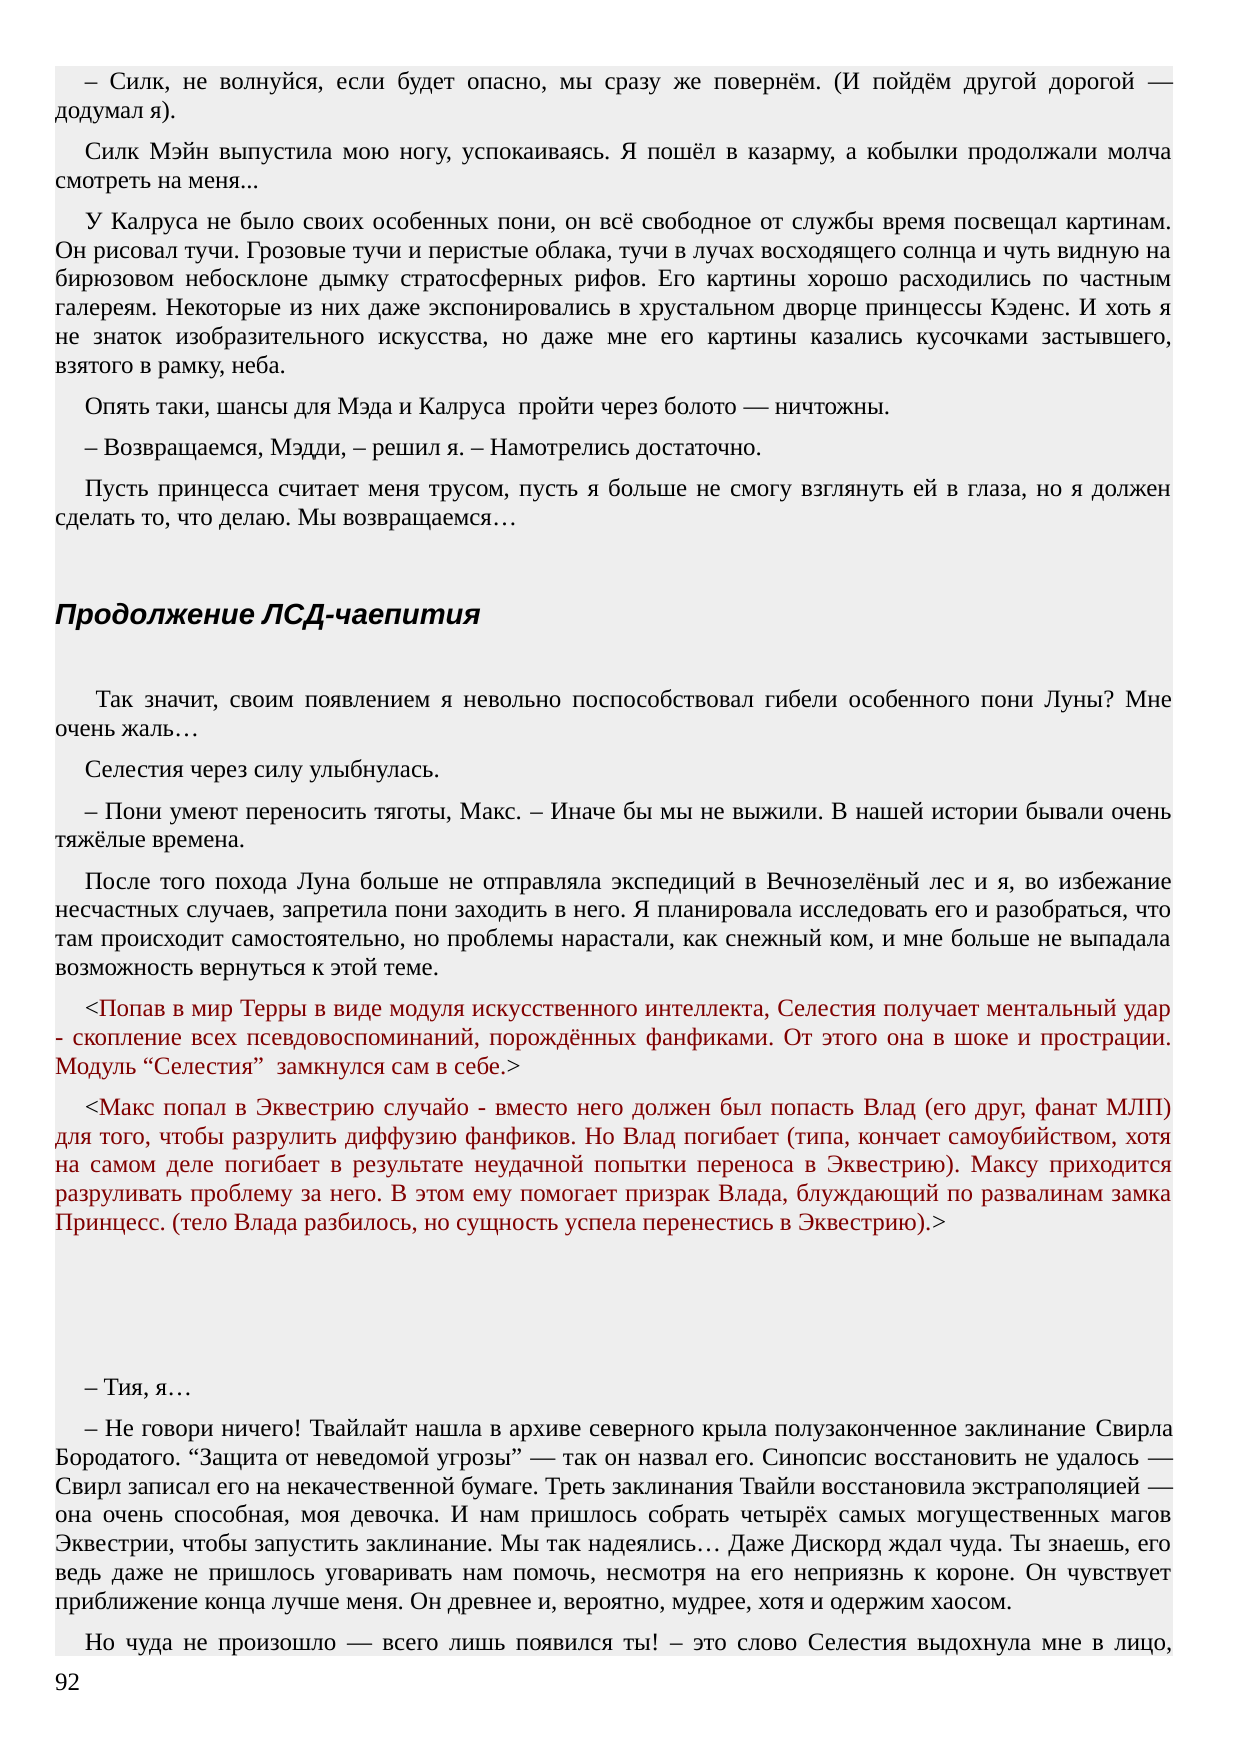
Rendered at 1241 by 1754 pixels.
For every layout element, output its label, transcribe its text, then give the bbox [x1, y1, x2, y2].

text – Силк, не волнуйся, если будет опасно, мы сразу же повернём. (И пойдём другой дорогой — додумал я). [55, 66, 1173, 123]
text Так значит, своим появлением я невольно поспособствовал гибели особенного пони Луны? Мне очень жаль… [55, 684, 1173, 742]
text Но чуда не произошло — всего лишь появился ты! – это слово Селестия выдохнула мне в лицо, [55, 1627, 1173, 1656]
text – Не говори ничего! Твайлайт нашла в архиве северного крыла полузаконченное заклинание Cвирла Бородатого. “Защита от неведомой угрозы” — так он назвал его. Синопсис восстановить не удалось — Свирл записал его на некачественной бумаге. Треть заклинания Твайли восстановила экстраполяцией — она очень способная, моя девочка. И нам пришлось собрать четырёх самых могущественных магов Эквестрии, чтобы запустить заклинание. Мы так надеялись… Даже Дискорд ждал чуда. Ты знаешь, его ведь даже не пришлось уговаривать нам помочь, несмотря на его неприязнь к короне. Он чувствует приближение конца лучше меня. Он древнее и, вероятно, мудрее, хотя и одержим хаосом. [55, 1413, 1173, 1614]
text <Макс попал в Эквестрию случайо - вместо него должен был попасть Влад (его друг, фанат МЛП) для того, чтобы разрулить диффузию фанфиков. Но Влад погибает (типа, кончает самоубийством, хотя на самом деле погибает в результате неудачной попытки переноса в Эквестрию). Максу приходится разруливать проблему за него. В этом ему помогает призрак Влада, блуждающий по развалинам замка Принцесс. (тело Влада разбилось, но сущность успела перенестись в Эквестрию).> [55, 1092, 1173, 1236]
text – Тия, я… [55, 1372, 1173, 1401]
text – Пони умеют переносить тяготы, Макс. – Иначе бы мы не выжили. В нашей истории бывали очень тяжёлые времена. [55, 796, 1173, 853]
text После того похода Луна больше не отправляла экспедиций в Вечнозелёный лес и я, во избежание несчастных случаев, запретила пони заходить в него. Я планировала исследовать его и разобраться, что там происходит самостоятельно, но проблемы нарастали, как снежный ком, и мне больше не выпадала возможность вернуться к этой теме. [55, 866, 1173, 981]
text У Калруса не было своих особенных пони, он всё свободное от службы время посвещал картинам. Он рисовал тучи. Грозовые тучи и перистые облака, тучи в лучах восходящего солнца и чуть видную на бирюзовом небосклоне дымку стратосферных рифов. Его картины хорошо расходились по частным галереям. Некоторые из них даже экспонировались в хрустальном дворце принцессы Кэденс. И хоть я не знаток изобразительного искусства, но даже мне его картины казались кусочками застывшего, взятого в рамку, неба. [55, 206, 1173, 378]
text Селестия через силу улыбнулась. [55, 754, 1173, 783]
text Силк Мэйн выпустила мою ногу, успокаиваясь. Я пошёл в казарму, а кобылки продолжали молча смотреть на меня... [55, 136, 1173, 193]
subtitle Продолжение ЛСД-чаепития [55, 597, 1173, 631]
text Пусть принцесса считает меня трусом, пусть я больше не смогу взглянуть ей в глаза, но я должен сделать то, что делаю. Мы возвращаемся… [55, 473, 1173, 531]
text <Попав в мир Терры в виде модуля искусственного интеллекта, Селестия получает ментальный удар - скопление всех псевдовоспоминаний, порождённых фанфиками. От этого она в шоке и прострации. Модуль “Селестия” замкнулся сам в себе.> [55, 993, 1173, 1079]
text – Возвращаемся, Мэдди, – решил я. – Намотрелись достаточно. [55, 432, 1173, 461]
text Опять таки, шансы для Мэда и Калруса пройти через болото — ничтожны. [55, 391, 1173, 420]
